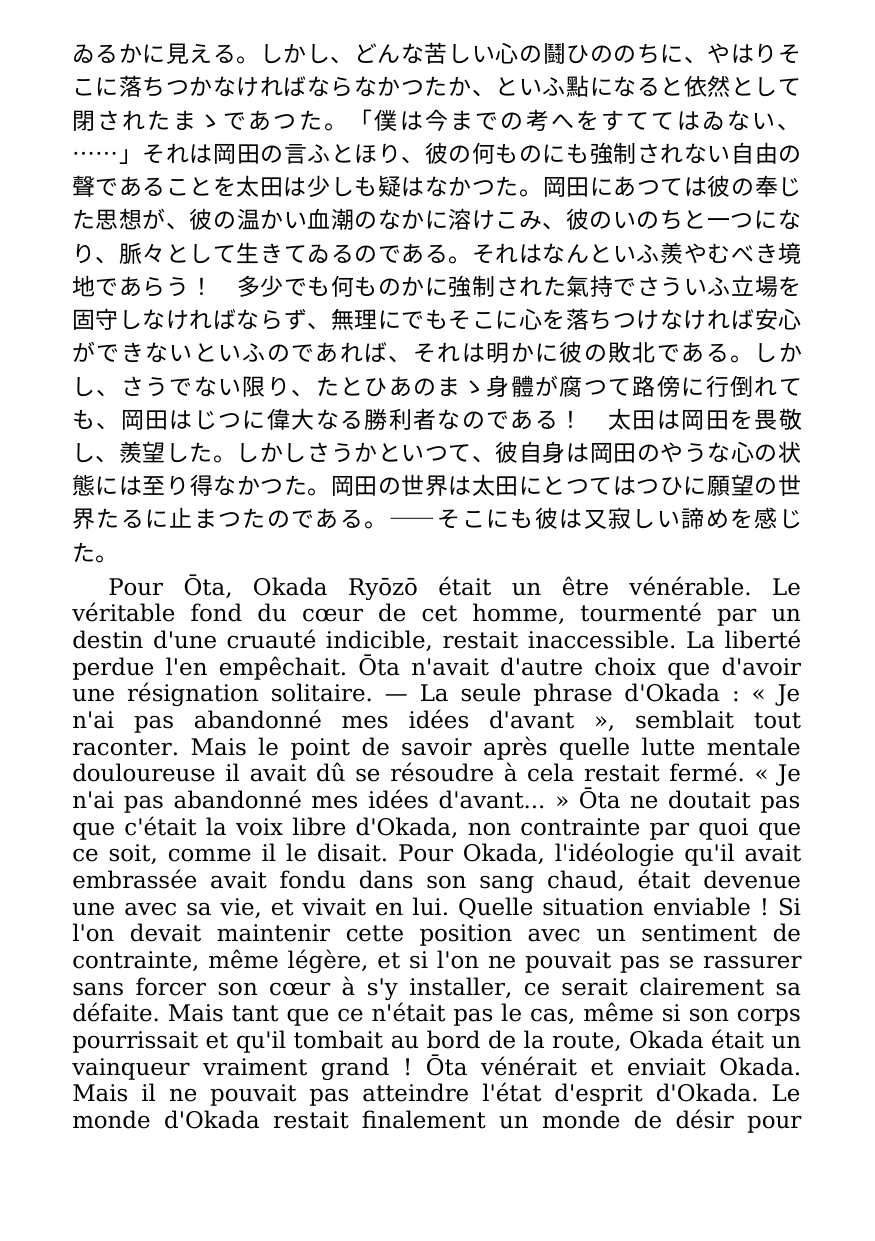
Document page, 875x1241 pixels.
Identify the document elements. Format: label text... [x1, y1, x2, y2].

text ゐるかに見える。しかし、どんな苦しい心の鬪ひののちに、やはりそこに落ちつかなければならなかつたか、といふ點になると依然として閉されたまゝであつた。「僕は今までの考へをすててはゐない、……」それは岡田の言ふとほり、彼の何ものにも強制されない自由の聲であることを太田は少しも疑はなかつた。岡田にあつては彼の奉じた思想が、彼の温かい血潮のなかに溶けこみ、彼のいのちと一つになり、脈々として生きてゐるのである。それはなんといふ羨やむべき境地であらう！ 多少でも何ものかに強制された氣持でさういふ立場を固守しなければならず、無理にでもそこに心を落ちつけなければ安心ができないといふのであれば、それは明かに彼の敗北である。しかし、さうでない限り、たとひあのまゝ身體が腐つて路傍に行倒れても、岡田はじつに偉大なる勝利者なのである！ 太田は岡田を畏敬し、羨望した。しかしさうかといつて、彼自身は岡田のやうな心の状態には至り得なかつた。岡田の世界は太田にとつてはつひに願望の世界たるに止まつたのである。――そこにも彼は又寂しい諦めを感じた。 [72, 36, 802, 568]
text Pour Ōta, Okada Ryōzō était un être vénérable. Le véritable fond du cœur de cet homme, tourmenté par un destin d'une cruauté indicible, restait inaccessible. La liberté perdue l'en empêchait. Ōta n'avait d'autre choix que d'avoir une résignation solitaire. — La seule phrase d'Okada : « Je n'ai pas abandonné mes idées d'avant », semblait tout raconter. Mais le point de savoir après quelle lutte mentale douloureuse il avait dû se résoudre à cela restait fermé. « Je n'ai pas abandonné mes idées d'avant... » Ōta ne doutait pas que c'était la voix libre d'Okada, non contrainte par quoi que ce soit, comme il le disait. Pour Okada, l'idéologie qu'il avait embrassée avait fondu dans son sang chaud, était devenue une avec sa vie, et vivait en lui. Quelle situation enviable ! Si l'on devait maintenir cette position avec un sentiment de contrainte, même légère, et si l'on ne pouvait pas se rassurer sans forcer son cœur à s'y installer, ce serait clairement sa défaite. Mais tant que ce n'était pas le cas, même si son corps pourrissait et qu'il tombait au bord de la route, Okada était un vainqueur vraiment grand ! Ōta vénérait et enviait Okada. Mais il ne pouvait pas atteindre l'état d'esprit d'Okada. Le monde d'Okada restait finalement un monde de désir pour [72, 574, 802, 1134]
